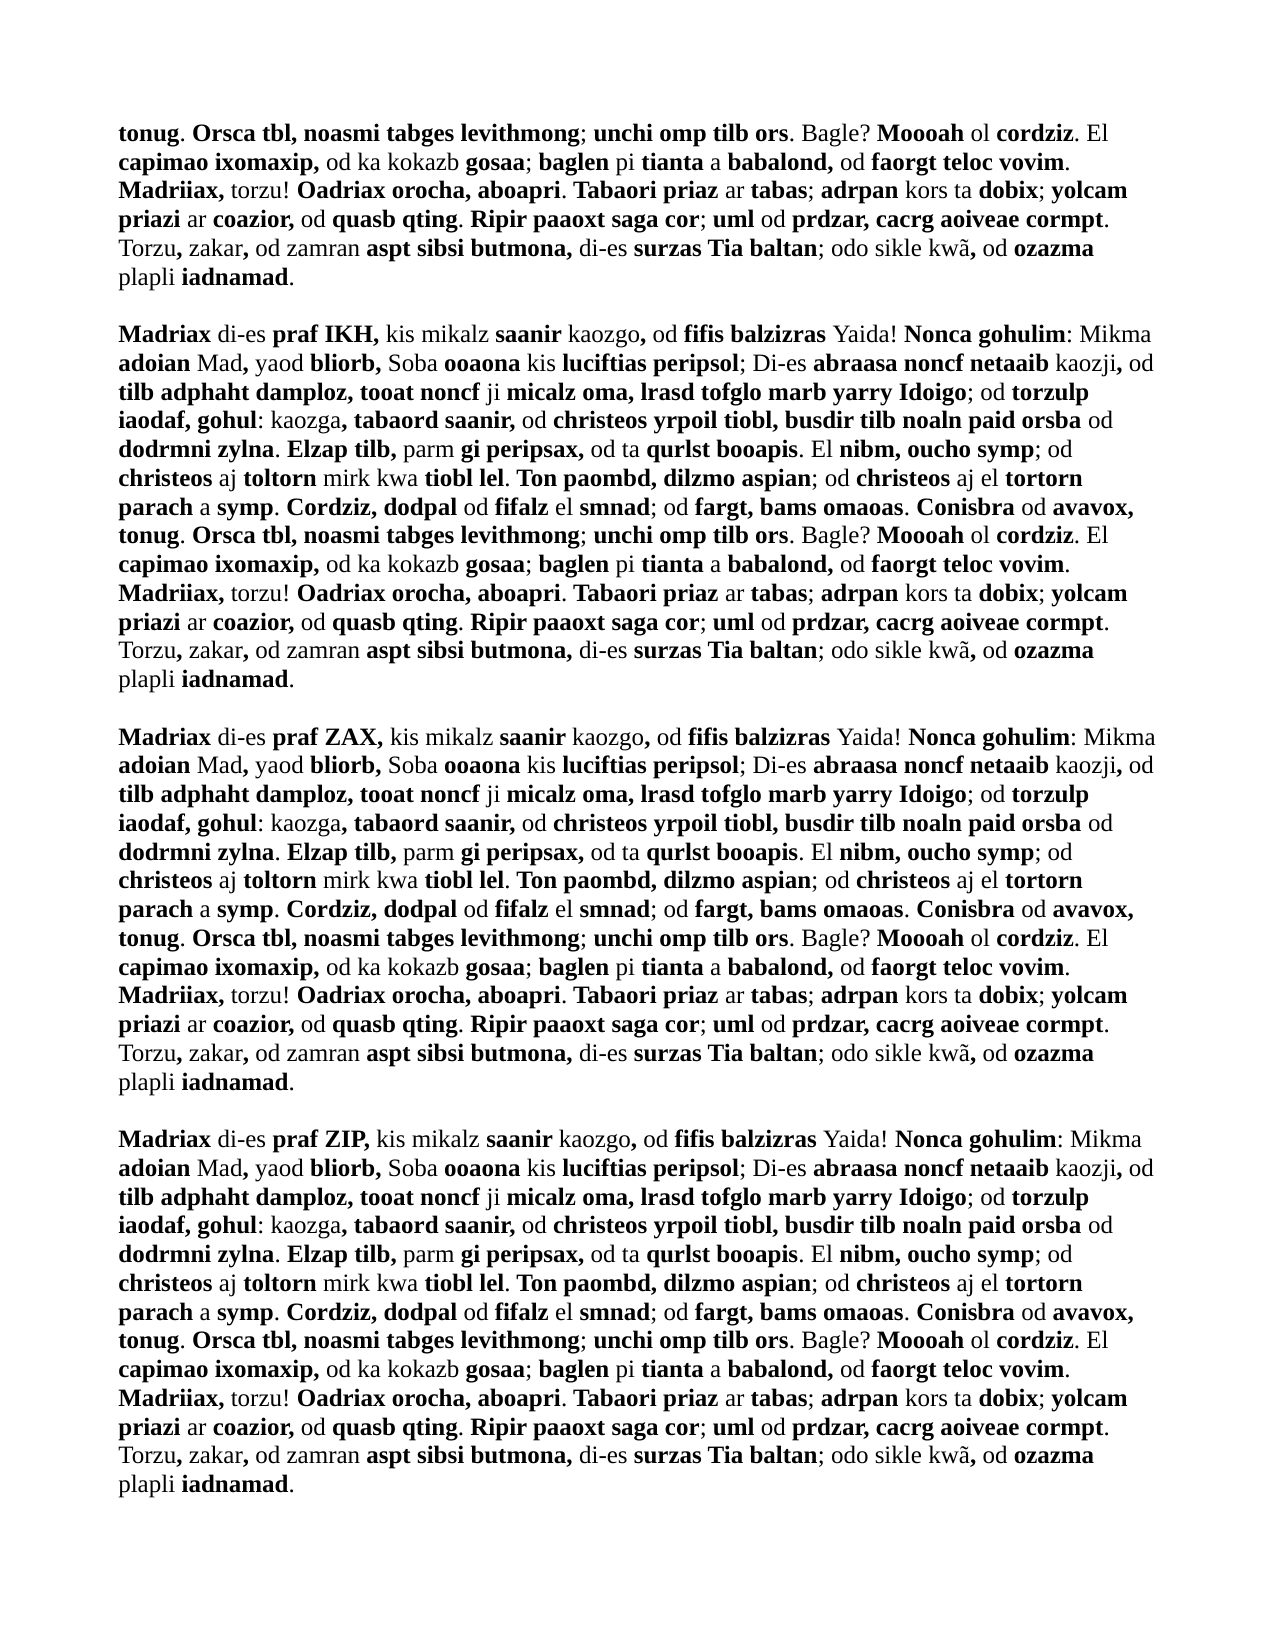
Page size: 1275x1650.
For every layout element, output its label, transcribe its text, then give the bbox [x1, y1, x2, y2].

text Madriax di-es praf ZAX, kis mikalz saanir kaozgo, od fifis balzizras Yaida! Nonca gohulim: Mikma adoian Mad, yaod bliorb, Soba ooaona kis luciftias peripsol; Di-es abraasa noncf netaaib kaozji, od tilb adphaht damploz, tooat noncf ji micalz oma, lrasd tofglo marb yarry Idoigo; od torzulp iaodaf, gohul: kaozga, tabaord saanir, od christeos yrpoil tiobl, busdir tilb noaln paid orsba od dodrmni zylna. Elzap tilb, parm gi peripsax, od ta qurlst booapis. El nibm, oucho symp; od christeos aj toltorn mirk kwa tiobl lel. Ton paombd, dilzmo aspian; od christeos aj el tortorn parach a symp. Cordziz, dodpal od fifalz el smnad; od fargt, bams omaoas. Conisbra od avavox, tonug. Orsca tbl, noasmi tabges levithmong; unchi omp tilb ors. Bagle? Moooah ol cordziz. El capimao ixomaxip, od ka kokazb gosaa; baglen pi tianta a babalond, od faorgt teloc vovim. Madriiax, torzu! Oadriax orocha, aboapri. Tabaori priaz ar tabas; adrpan kors ta dobix; yolcam priazi ar coazior, od quasb qting. Ripir paaoxt saga cor; uml od prdzar, cacrg aoiveae cormpt. Torzu, zakar, od zamran aspt sibsi butmona, di-es surzas Tia baltan; odo sikle kwã, od ozazma plapli iadnamad. [118, 722, 1157, 1096]
text Madriax di-es praf ZIP, kis mikalz saanir kaozgo, od fifis balzizras Yaida! Nonca gohulim: Mikma adoian Mad, yaod bliorb, Soba ooaona kis luciftias peripsol; Di-es abraasa noncf netaaib kaozji, od tilb adphaht damploz, tooat noncf ji micalz oma, lrasd tofglo marb yarry Idoigo; od torzulp iaodaf, gohul: kaozga, tabaord saanir, od christeos yrpoil tiobl, busdir tilb noaln paid orsba od dodrmni zylna. Elzap tilb, parm gi peripsax, od ta qurlst booapis. El nibm, oucho symp; od christeos aj toltorn mirk kwa tiobl lel. Ton paombd, dilzmo aspian; od christeos aj el tortorn parach a symp. Cordziz, dodpal od fifalz el smnad; od fargt, bams omaoas. Conisbra od avavox, tonug. Orsca tbl, noasmi tabges levithmong; unchi omp tilb ors. Bagle? Moooah ol cordziz. El capimao ixomaxip, od ka kokazb gosaa; baglen pi tianta a babalond, od faorgt teloc vovim. Madriiax, torzu! Oadriax orocha, aboapri. Tabaori priaz ar tabas; adrpan kors ta dobix; yolcam priazi ar coazior, od quasb qting. Ripir paaoxt saga cor; uml od prdzar, cacrg aoiveae cormpt. Torzu, zakar, od zamran aspt sibsi butmona, di-es surzas Tia baltan; odo sikle kwã, od ozazma plapli iadnamad. [118, 1124, 1157, 1498]
text tonug. Orsca tbl, noasmi tabges levithmong; unchi omp tilb ors. Bagle? Moooah ol cordziz. El capimao ixomaxip, od ka kokazb gosaa; baglen pi tianta a babalond, od faorgt teloc vovim. Madriiax, torzu! Oadriax orocha, aboapri. Tabaori priaz ar tabas; adrpan kors ta dobix; yolcam priazi ar coazior, od quasb qting. Ripir paaoxt saga cor; uml od prdzar, cacrg aoiveae cormpt. Torzu, zakar, od zamran aspt sibsi butmona, di-es surzas Tia baltan; odo sikle kwã, od ozazma plapli iadnamad. [118, 118, 1157, 291]
text Madriax di-es praf IKH, kis mikalz saanir kaozgo, od fifis balzizras Yaida! Nonca gohulim: Mikma adoian Mad, yaod bliorb, Soba ooaona kis luciftias peripsol; Di-es abraasa noncf netaaib kaozji, od tilb adphaht damploz, tooat noncf ji micalz oma, lrasd tofglo marb yarry Idoigo; od torzulp iaodaf, gohul: kaozga, tabaord saanir, od christeos yrpoil tiobl, busdir tilb noaln paid orsba od dodrmni zylna. Elzap tilb, parm gi peripsax, od ta qurlst booapis. El nibm, oucho symp; od christeos aj toltorn mirk kwa tiobl lel. Ton paombd, dilzmo aspian; od christeos aj el tortorn parach a symp. Cordziz, dodpal od fifalz el smnad; od fargt, bams omaoas. Conisbra od avavox, tonug. Orsca tbl, noasmi tabges levithmong; unchi omp tilb ors. Bagle? Moooah ol cordziz. El capimao ixomaxip, od ka kokazb gosaa; baglen pi tianta a babalond, od faorgt teloc vovim. Madriiax, torzu! Oadriax orocha, aboapri. Tabaori priaz ar tabas; adrpan kors ta dobix; yolcam priazi ar coazior, od quasb qting. Ripir paaoxt saga cor; uml od prdzar, cacrg aoiveae cormpt. Torzu, zakar, od zamran aspt sibsi butmona, di-es surzas Tia baltan; odo sikle kwã, od ozazma plapli iadnamad. [118, 319, 1157, 693]
